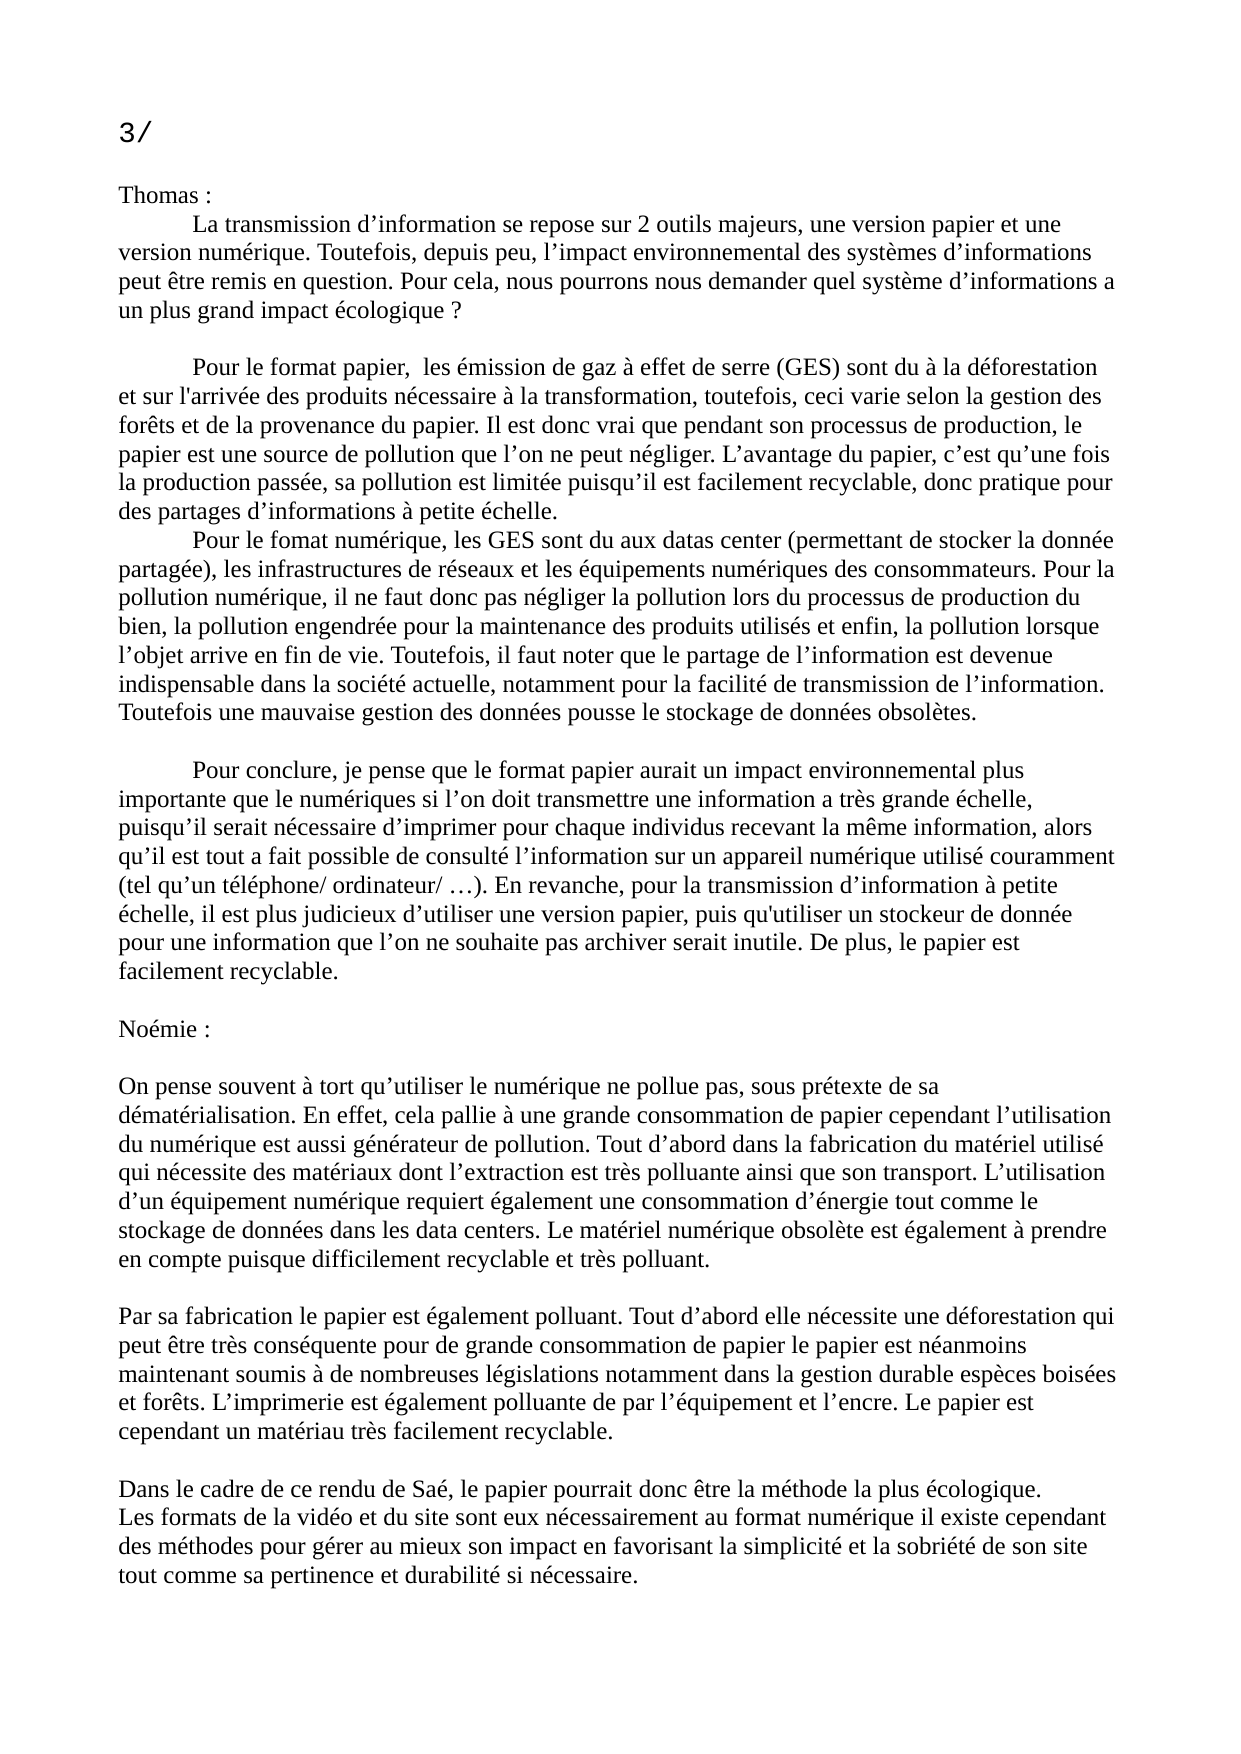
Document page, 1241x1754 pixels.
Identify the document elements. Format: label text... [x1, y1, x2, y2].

text Thomas : [118, 180, 1122, 209]
text 3/ [118, 118, 1122, 151]
text Pour le format papier, les émission de gaz à effet de serre (GES) sont du à la déforestation et sur l'arrivée des produits nécessaire à la transformation, toutefois, ceci varie selon la gestion des forêts et de la provenance du papier. Il est donc vrai que pendant son processus de production, le papier est une source de pollution que l’on ne peut négliger. L’avantage du papier, c’est qu’une fois la production passée, sa pollution est limitée puisqu’il est facilement recyclable, donc pratique pour des partages d’informations à petite échelle. [118, 352, 1122, 525]
text Pour le fomat numérique, les GES sont du aux datas center (permettant de stocker la donnée partagée), les infrastructures de réseaux et les équipements numériques des consommateurs. Pour la pollution numérique, il ne faut donc pas négliger la pollution lors du processus de production du bien, la pollution engendrée pour la maintenance des produits utilisés et enfin, la pollution lorsque l’objet arrive en fin de vie. Toutefois, il faut noter que le partage de l’information est devenue indispensable dans la société actuelle, notamment pour la facilité de transmission de l’information. Toutefois une mauvaise gestion des données pousse le stockage de données obsolètes. [118, 525, 1122, 726]
text Par sa fabrication le papier est également polluant. Tout d’abord elle nécessite une déforestation qui peut être très conséquente pour de grande consommation de papier le papier est néanmoins maintenant soumis à de nombreuses législations notamment dans la gestion durable espèces boisées et forêts. L’imprimerie est également polluante de par l’équipement et l’encre. Le papier est cependant un matériau très facilement recyclable. [118, 1301, 1122, 1445]
text La transmission d’information se repose sur 2 outils majeurs, une version papier et une version numérique. Toutefois, depuis peu, l’impact environnemental des systèmes d’informations peut être remis en question. Pour cela, nous pourrons nous demander quel système d’informations a un plus grand impact écologique ? [118, 209, 1122, 324]
text Noémie : [118, 1014, 1122, 1042]
text Pour conclure, je pense que le format papier aurait un impact environnemental plus importante que le numériques si l’on doit transmettre une information a très grande échelle, puisqu’il serait nécessaire d’imprimer pour chaque individus recevant la même information, alors qu’il est tout a fait possible de consulté l’information sur un appareil numérique utilisé couramment (tel qu’un téléphone/ ordinateur/ …). En revanche, pour la transmission d’information à petite échelle, il est plus judicieux d’utiliser une version papier, puis qu'utiliser un stockeur de donnée pour une information que l’on ne souhaite pas archiver serait inutile. De plus, le papier est facilement recyclable. [118, 755, 1122, 985]
text On pense souvent à tort qu’utiliser le numérique ne pollue pas, sous prétexte de sa dématérialisation. En effet, cela pallie à une grande consommation de papier cependant l’utilisation du numérique est aussi générateur de pollution. Tout d’abord dans la fabrication du matériel utilisé qui nécessite des matériaux dont l’extraction est très polluante ainsi que son transport. L’utilisation d’un équipement numérique requiert également une consommation d’énergie tout comme le stockage de données dans les data centers. Le matériel numérique obsolète est également à prendre en compte puisque difficilement recyclable et très polluant. [118, 1071, 1122, 1272]
text Les formats de la vidéo et du site sont eux nécessairement au format numérique il existe cependant des méthodes pour gérer au mieux son impact en favorisant la simplicité et la sobriété de son site tout comme sa pertinence et durabilité si nécessaire. [118, 1502, 1122, 1589]
text Dans le cadre de ce rendu de Saé, le papier pourrait donc être la méthode la plus écologique. [118, 1474, 1122, 1502]
